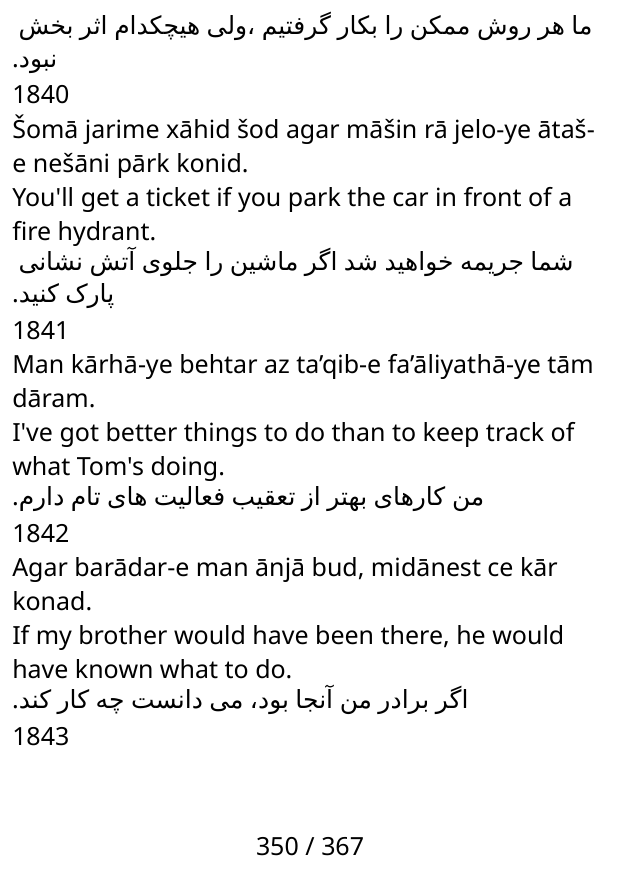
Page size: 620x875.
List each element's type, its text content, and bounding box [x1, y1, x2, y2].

text Šomā jarime xāhid šod agar māšin rā jelo-ye ātaš-e nešāni pārk konid. [12, 111, 607, 179]
text اگر برادر من آنجا بود، می دانست چه کار کند. [12, 686, 607, 718]
text Agar barādar-e man ānjā bud, mi‌dānest ce kār konad. [12, 550, 607, 618]
text I've got better things to do than to keep track of what Tom's doing. [12, 415, 607, 483]
text من کارهای بهتر از تعقیب فعالیت های تام دارم. [12, 483, 607, 516]
text 1842 [12, 516, 607, 550]
text 1843 [12, 718, 607, 753]
text If my brother would have been there, he would have known what to do. [12, 618, 607, 686]
text You'll get a ticket if you park the car in front of a fire hydrant. [12, 179, 607, 247]
text 1841 [12, 313, 607, 347]
text شما جریمه خواهید شد اگر ماشین را جلوی آتش نشانی پارک کنید. [12, 247, 607, 313]
text 1840 [12, 77, 607, 111]
text Man kārhā-ye behtar az ta’qib-e fa’āliyat‌hā-ye tām dāram. [12, 347, 607, 415]
text ما هر روش ممکن را بکار گرفتیم ،ولی هیچکدام اثر بخش نبود. [12, 12, 607, 77]
